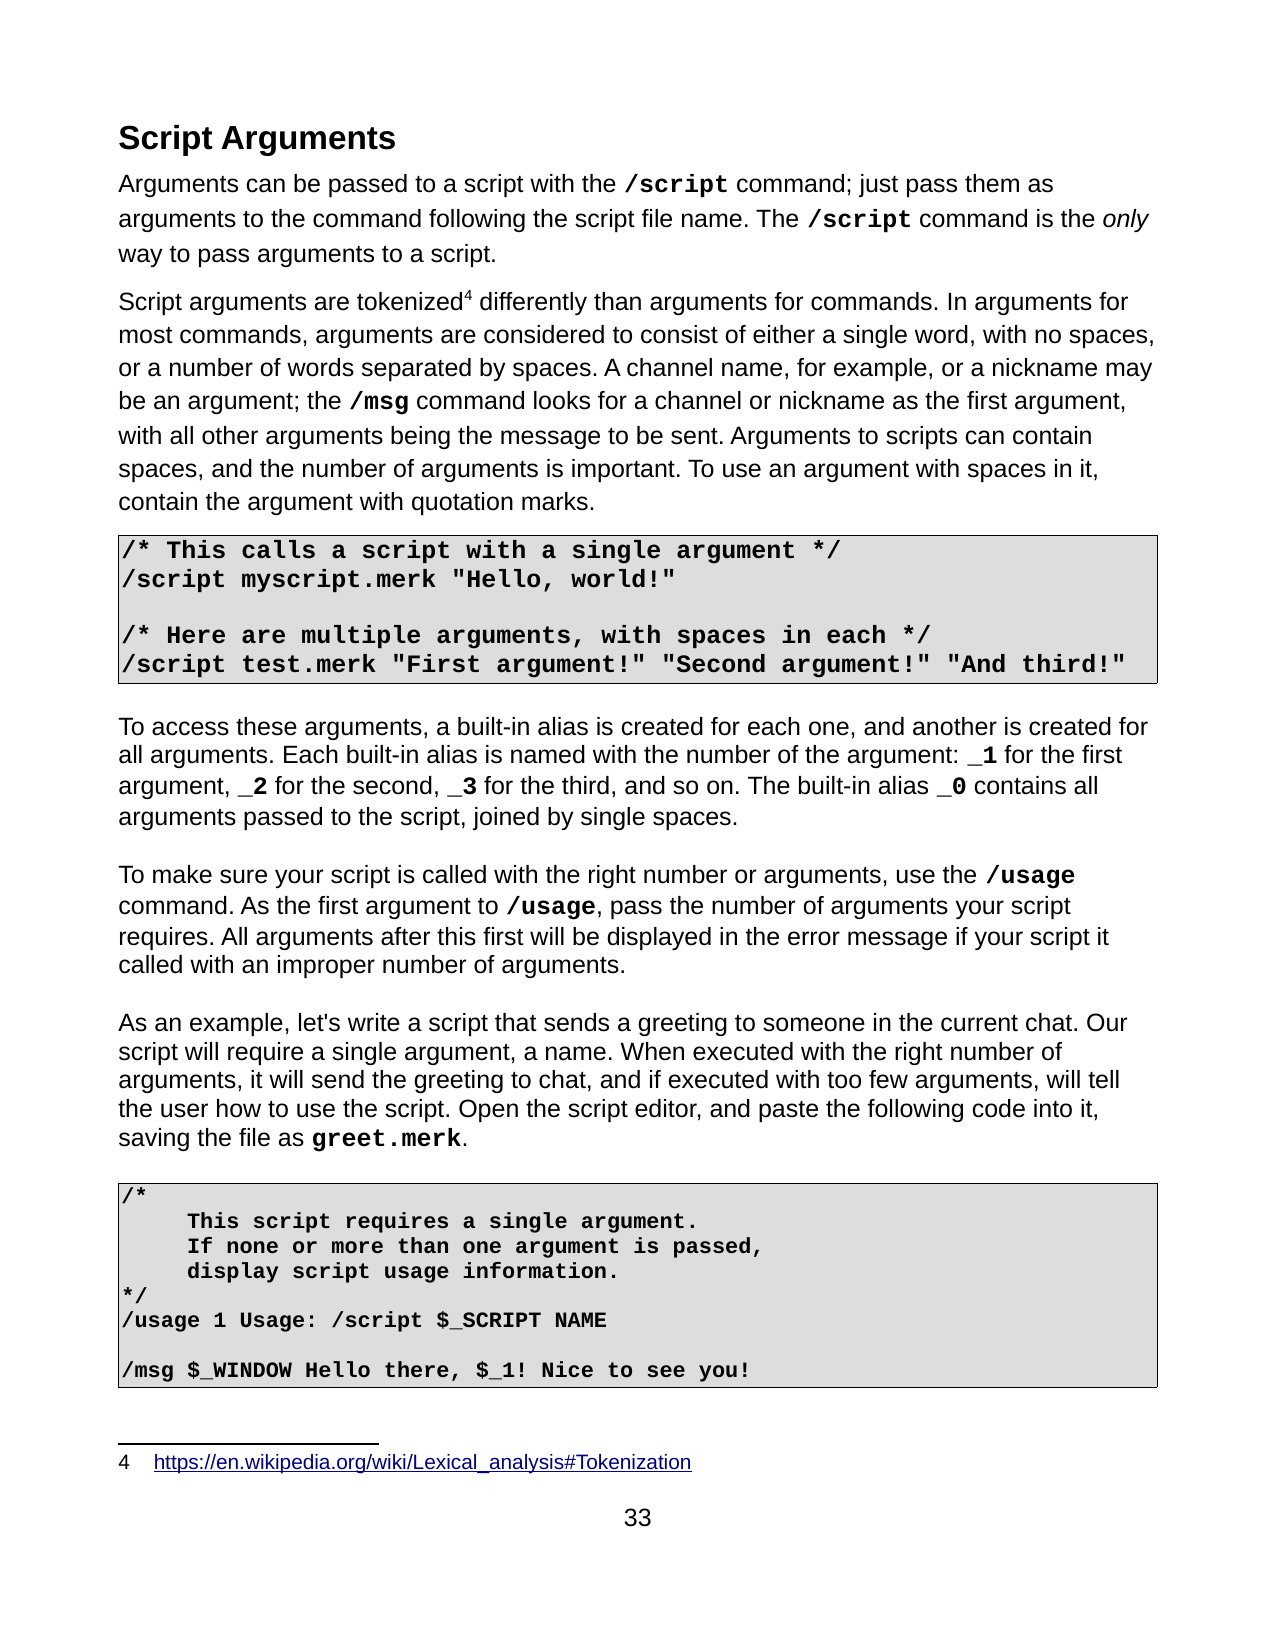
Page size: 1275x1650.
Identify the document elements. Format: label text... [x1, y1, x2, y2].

text To make sure your script is called with the right number or arguments, use the /usage command. As the first argument to /usage, pass the number of arguments your script requires. All arguments after this first will be displayed in the error message if your script it called with an improper number of arguments. [118, 860, 1157, 979]
text Arguments can be passed to a script with the /script command; just pass them as arguments to the command following the script file name. The /script command is the only way to pass arguments to a script. [118, 169, 1157, 268]
table_header /* This script requires a single argument. If none or more than one argument is passed, display script usage information. */ /usage 1 Usage: /script $_SCRIPT NAME /msg $_WINDOW Hello there, $_1! Nice to see you! [119, 1184, 1157, 1387]
text As an example, let's write a script that sends a greeting to someone in the current chat. Our script will require a single argument, a name. When executed with the right number of arguments, it will send the greeting to chat, and if executed with too few arguments, will tell the user how to use the script. Open the script editor, and paste the following code into it, saving the file as greet.merk. [118, 1008, 1157, 1154]
text https://en.wikipedia.org/wiki/Lexical_analysis#Tokenization [118, 1450, 1157, 1474]
table_header /* This calls a script with a single argument */ /script myscript.merk "Hello, world!" /* Here are multiple arguments, with spaces in each */ /script test.merk "First argument!" "Second argument!" "And third!" [119, 536, 1157, 683]
text Script arguments are tokenized differently than arguments for commands. In arguments for most commands, arguments are considered to consist of either a single word, with no spaces, or a number of words separated by spaces. A channel name, for example, or a nickname may be an argument; the /msg command looks for a channel or nickname as the first argument, with all other arguments being the message to be sent. Arguments to scripts can contain spaces, and the number of arguments is important. To use an argument with spaces in it, contain the argument with quotation marks. [118, 287, 1157, 516]
subtitle Script Arguments [118, 118, 1157, 157]
text To access these arguments, a built-in alias is created for each one, and another is created for all arguments. Each built-in alias is named with the number of the argument: _1 for the first argument, _2 for the second, _3 for the third, and so on. The built-in alias _0 contains all arguments passed to the script, joined by single spaces. [118, 712, 1157, 831]
